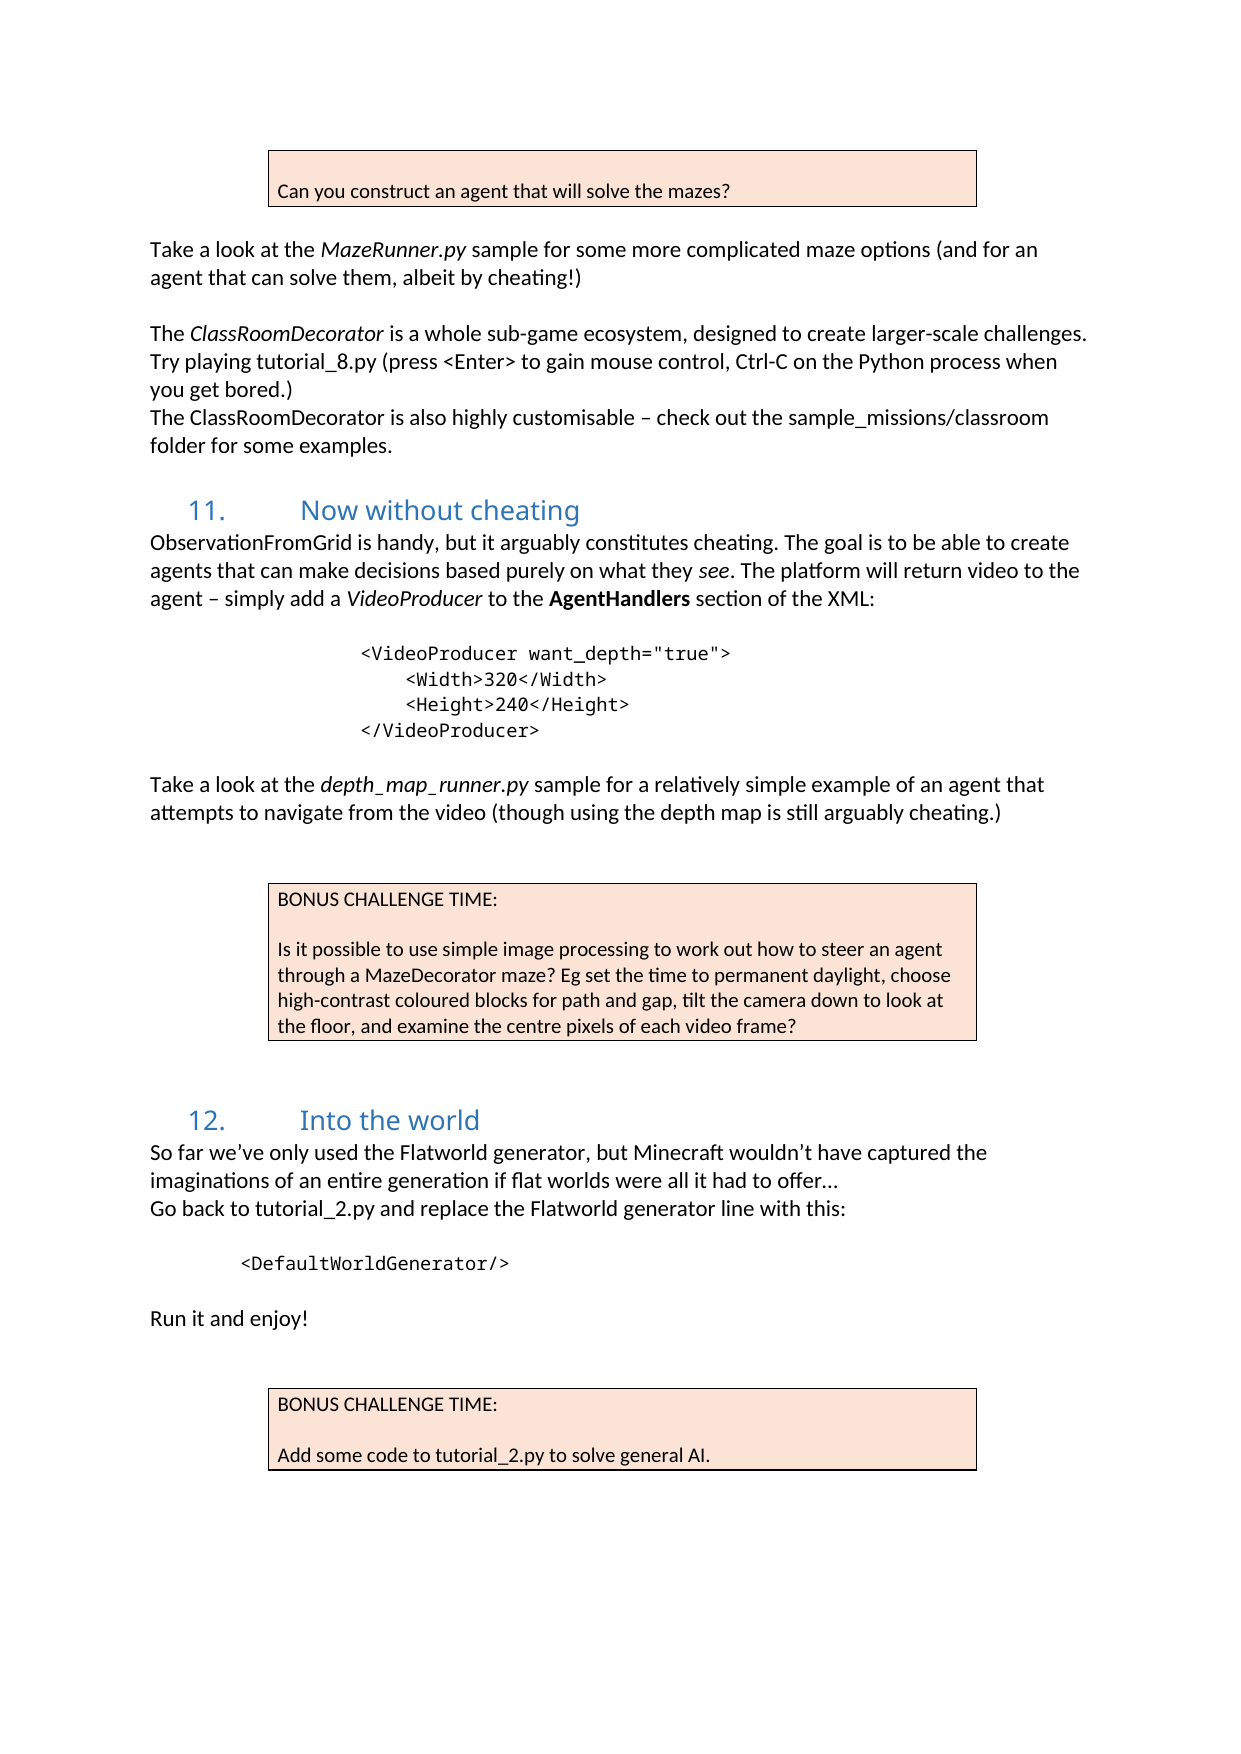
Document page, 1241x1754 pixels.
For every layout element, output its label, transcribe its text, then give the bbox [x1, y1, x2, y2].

subtitle Now without cheating [187, 491, 1090, 528]
text Take a look at the MazeRunner.py sample for some more complicated maze options (and for an agent that can solve them, albeit by cheating!) [150, 235, 1090, 291]
text <Width>320</Width> [225, 666, 1090, 691]
text Go back to tutorial_2.py and replace the Flatworld generator line with this: [150, 1194, 1090, 1222]
text <VideoProducer want_depth="true"> [225, 640, 1090, 666]
text So far we’ve only used the Flatworld generator, but Minecraft wouldn’t have captured the imaginations of an entire generation if flat worlds were all it had to offer… [150, 1138, 1090, 1194]
subtitle Into the world [187, 1102, 1090, 1138]
text The ClassRoomDecorator is also highly customisable – check out the sample_missions/classroom folder for some examples. [150, 403, 1090, 459]
text Is it possible to use simple image processing to work out how to steer an agent through a MazeDecorator maze? Eg set the time to permanent daylight, choose high-contrast coloured blocks for path and gap, tilt the camera down to look at the floor, and examine the centre pixels of each video frame? [269, 933, 976, 1040]
text BONUS CHALLENGE TIME: [269, 884, 976, 908]
text ObservationFromGrid is handy, but it arguably constitutes cheating. The goal is to be able to create agents that can make decisions based purely on what they see. The platform will return video to the agent – simply add a VideoProducer to the AgentHandlers section of the XML: [150, 528, 1090, 612]
text Run it and enjoy! [150, 1304, 1090, 1332]
text <Height>240</Height> [225, 691, 1090, 717]
text BONUS CHALLENGE TIME: [269, 1389, 976, 1413]
text Can you construct an agent that will solve the mazes? [269, 175, 976, 206]
text Add some code to tutorial_2.py to solve general AI. [269, 1439, 976, 1469]
text Take a look at the depth_map_runner.py sample for a relatively simple example of an agent that attempts to navigate from the video (though using the depth map is still arguably cheating.) [150, 771, 1090, 827]
text The ClassRoomDecorator is a whole sub-game ecosystem, designed to create larger-scale challenges. Try playing tutorial_8.py (press <Enter> to gain mouse control, Ctrl-C on the Python process when you get bored.) [150, 319, 1090, 403]
text </VideoProducer> [225, 717, 1090, 742]
text <DefaultWorldGenerator/> [150, 1251, 1090, 1276]
